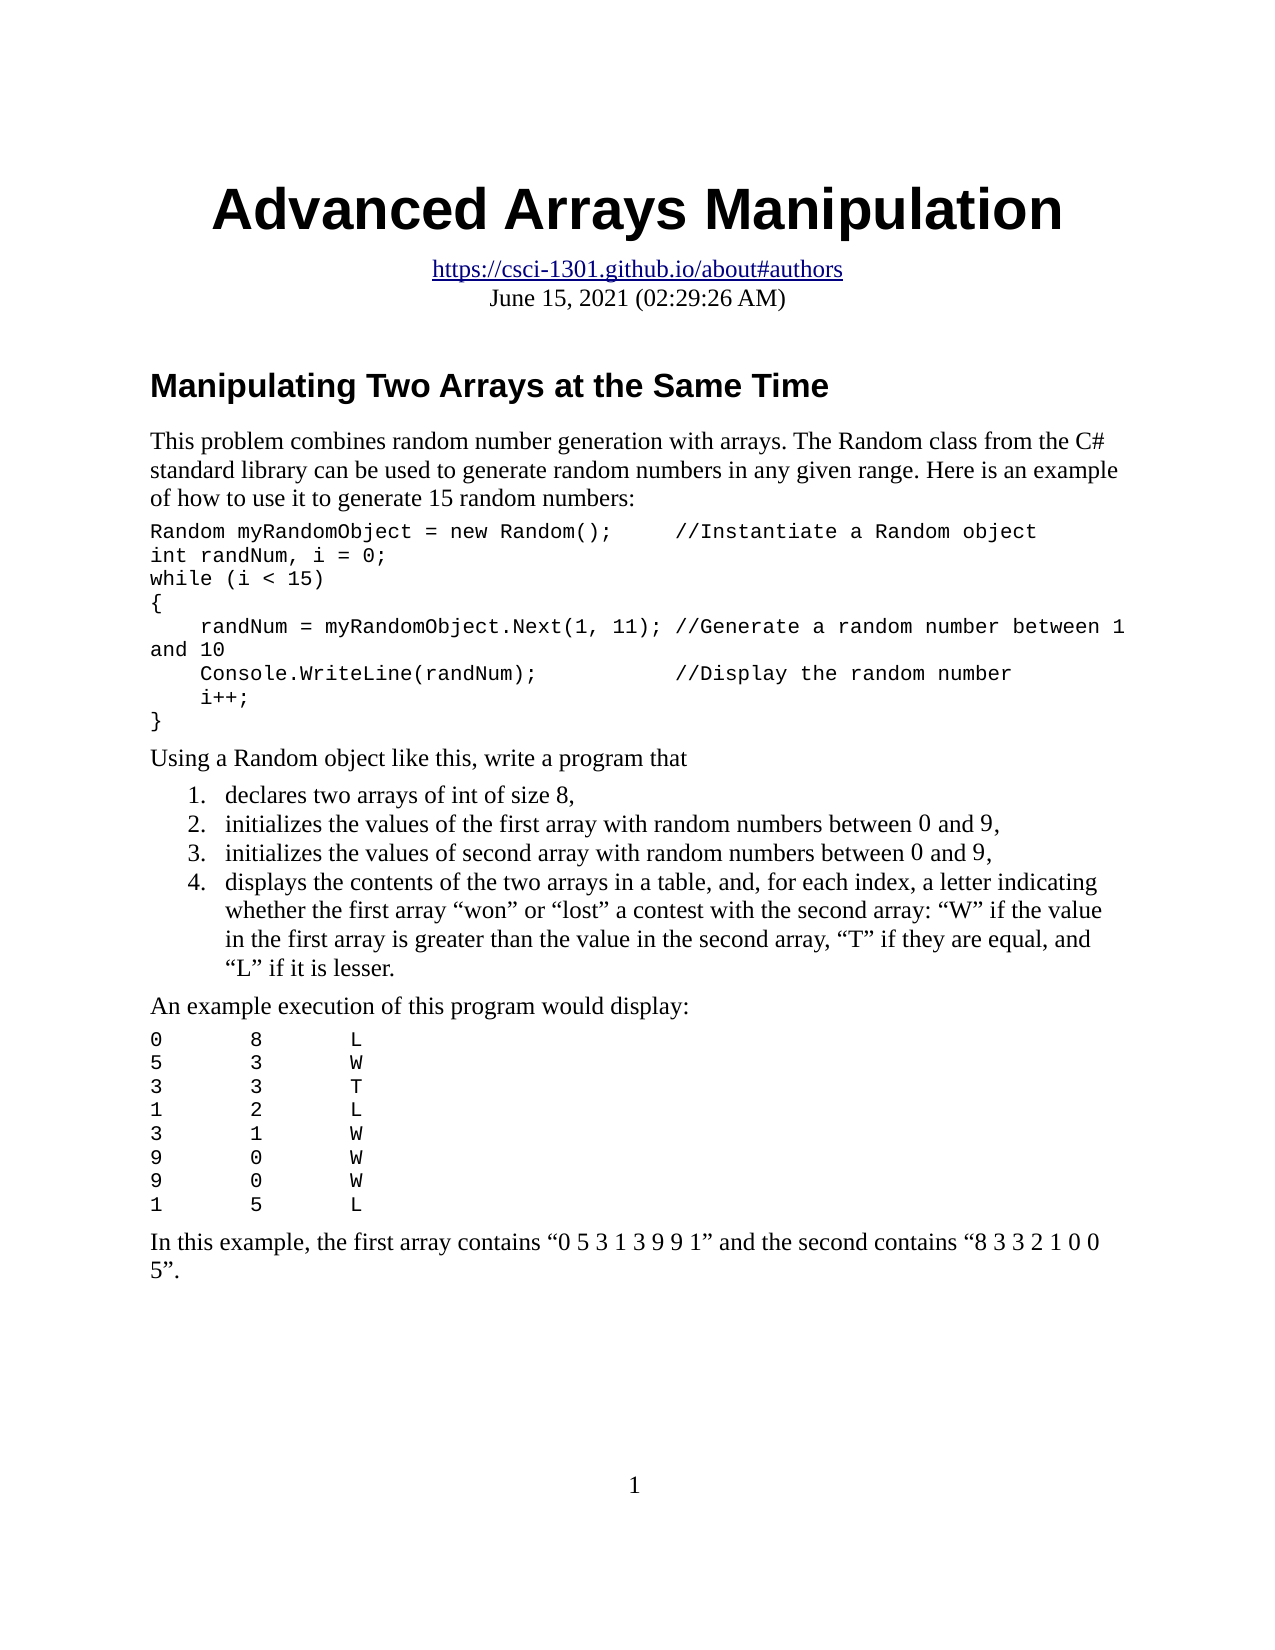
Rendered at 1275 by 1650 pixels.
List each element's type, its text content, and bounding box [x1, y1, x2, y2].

text In this example, the first array contains “0 5 3 1 3 9 9 1” and the second contains “8 3 3 2 1 0 0 5”. [150, 1227, 1125, 1284]
text randNum = myRandomObject.Next(1, 11); //Generate a random number between 1 and 10 [150, 616, 1125, 663]
text Console.WriteLine(randNum); //Display the random number [150, 663, 1125, 687]
text 3 3 T [150, 1076, 1125, 1099]
text An example execution of this program would display: [150, 991, 1125, 1019]
text This problem combines random number generation with arrays. The Random class from the C# standard library can be used to generate random numbers in any given range. Here is an example of how to use it to generate 15 random numbers: [150, 426, 1125, 512]
subtitle Manipulating Two Arrays at the Same Time [150, 366, 1125, 404]
text Random myRandomObject = new Random(); //Instantiate a Random object [150, 521, 1125, 545]
text } [150, 710, 1125, 734]
list displays the contents of the two arrays in a table, and, for each index, a letter indicating whether the first array “won” or “lost” a contest with the second array: “W” if the value in the first array is greater than the value in the second array, “T” if they are equal, and “L” if it is lesser. [187, 867, 1125, 982]
text https://csci-1301.github.io/about#authors [150, 254, 1125, 283]
text 0 8 L [150, 1028, 1125, 1052]
text 1 2 L [150, 1099, 1125, 1123]
list initializes the values of second array with random numbers between and , [187, 838, 1125, 867]
text 9 0 W [150, 1170, 1125, 1194]
text while (i < 15) [150, 568, 1125, 592]
text 5 3 W [150, 1052, 1125, 1076]
text i++; [150, 687, 1125, 710]
text int randNum, i = 0; [150, 545, 1125, 568]
text Using a Random object like this, write a program that [150, 743, 1125, 772]
list initializes the values of the first array with random numbers between and , [187, 809, 1125, 838]
text 1 5 L [150, 1194, 1125, 1218]
list declares two arrays of int of size 8, [187, 781, 1125, 809]
text June 15, 2021 (02:29:26 AM) [150, 283, 1125, 312]
text 9 0 W [150, 1147, 1125, 1170]
text 3 1 W [150, 1123, 1125, 1147]
title Advanced Arrays Manipulation [150, 175, 1125, 242]
text { [150, 592, 1125, 616]
